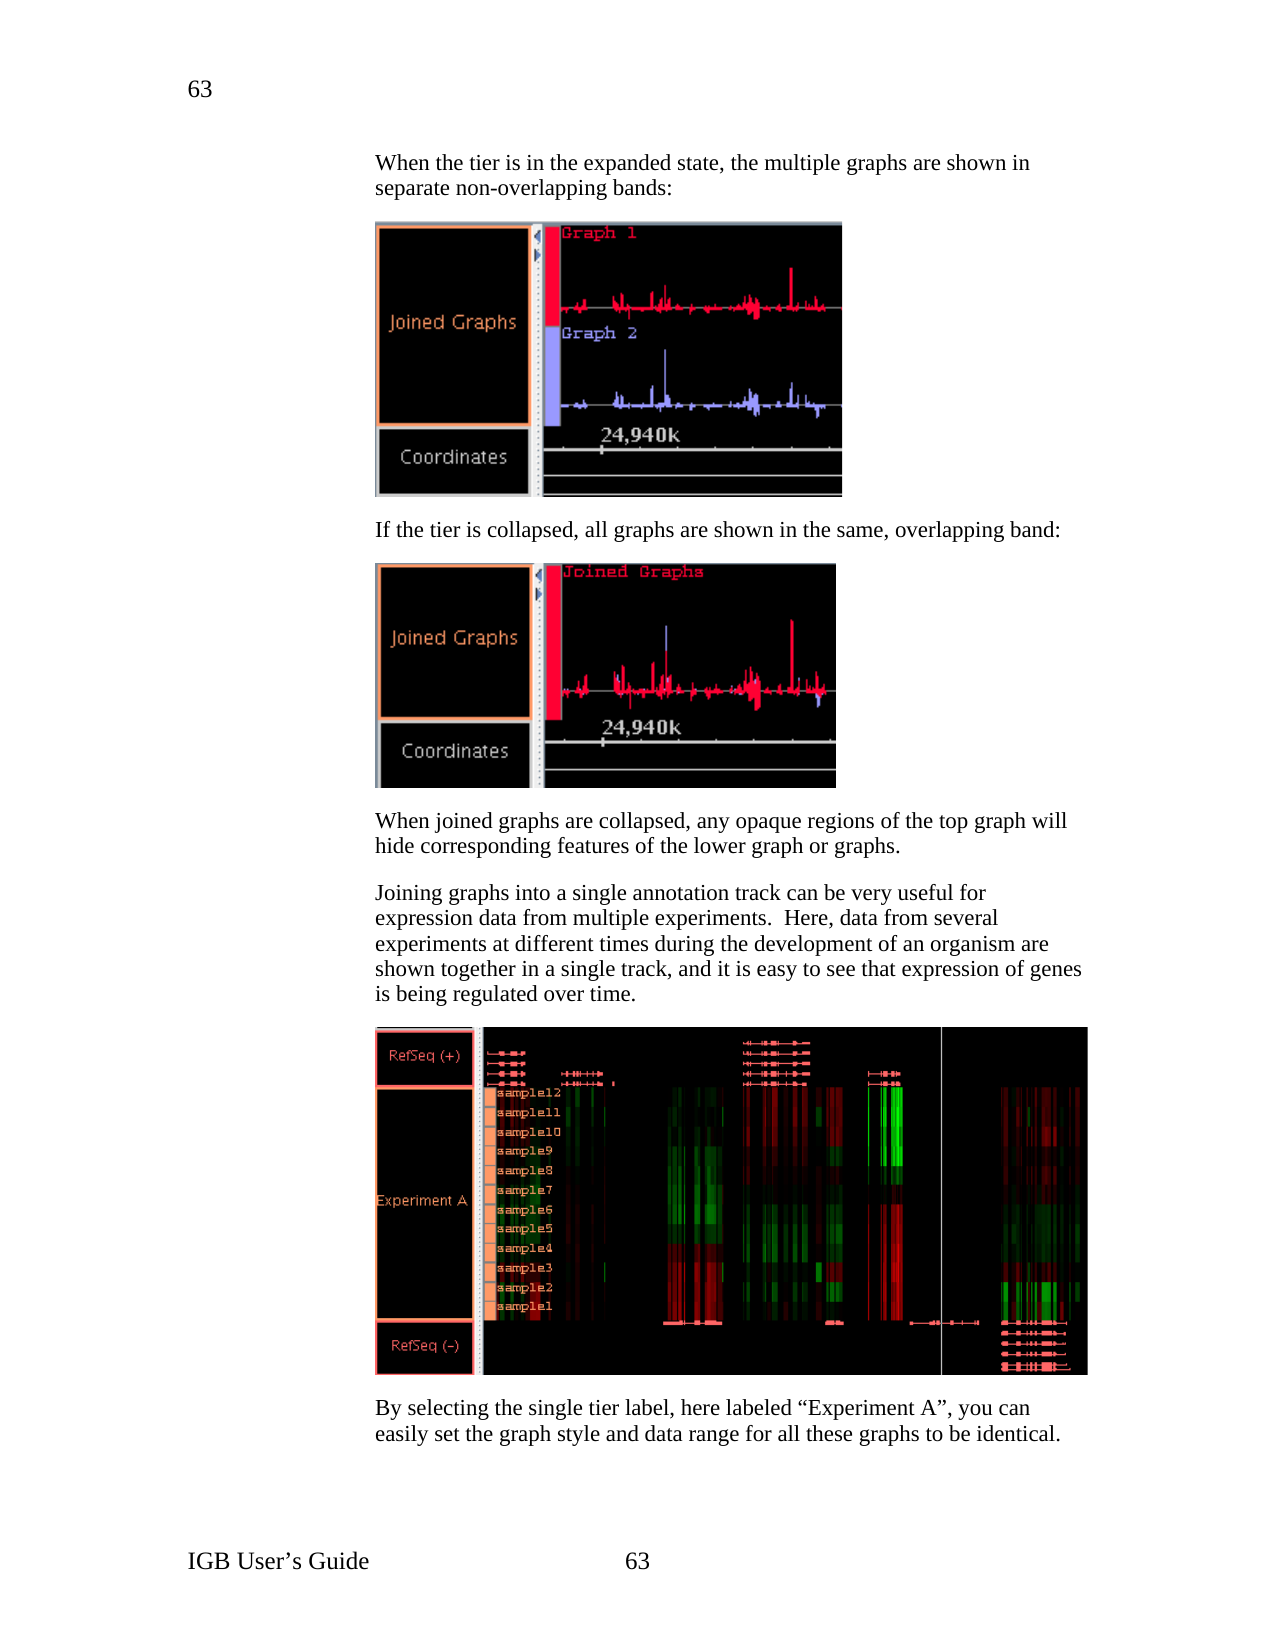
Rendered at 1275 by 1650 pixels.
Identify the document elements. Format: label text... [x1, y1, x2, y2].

text If the tier is collapsed, all graphs are shown in the same, overlapping band: [375, 517, 1087, 543]
picture [375, 563, 836, 788]
text When joined graphs are collapsed, any opaque regions of the top graph will hide corresponding features of the lower graph or graphs. [375, 808, 1087, 859]
picture [375, 221, 843, 497]
text Joining graphs into a single annotation track can be very useful for expression data from multiple experiments. Here, data from several experiments at different times during the development of an organism are shown together in a single track, and it is easy to see that expression of genes is being regulated over time. [375, 880, 1087, 1007]
text By selecting the single tier label, here labeled “Experiment A”, you can easily set the graph style and data range for all these graphs to be identical. [375, 1395, 1087, 1446]
text When the tier is in the expanded state, the multiple graphs are shown in separate non-overlapping bands: [375, 150, 1087, 201]
picture [375, 1027, 1088, 1375]
